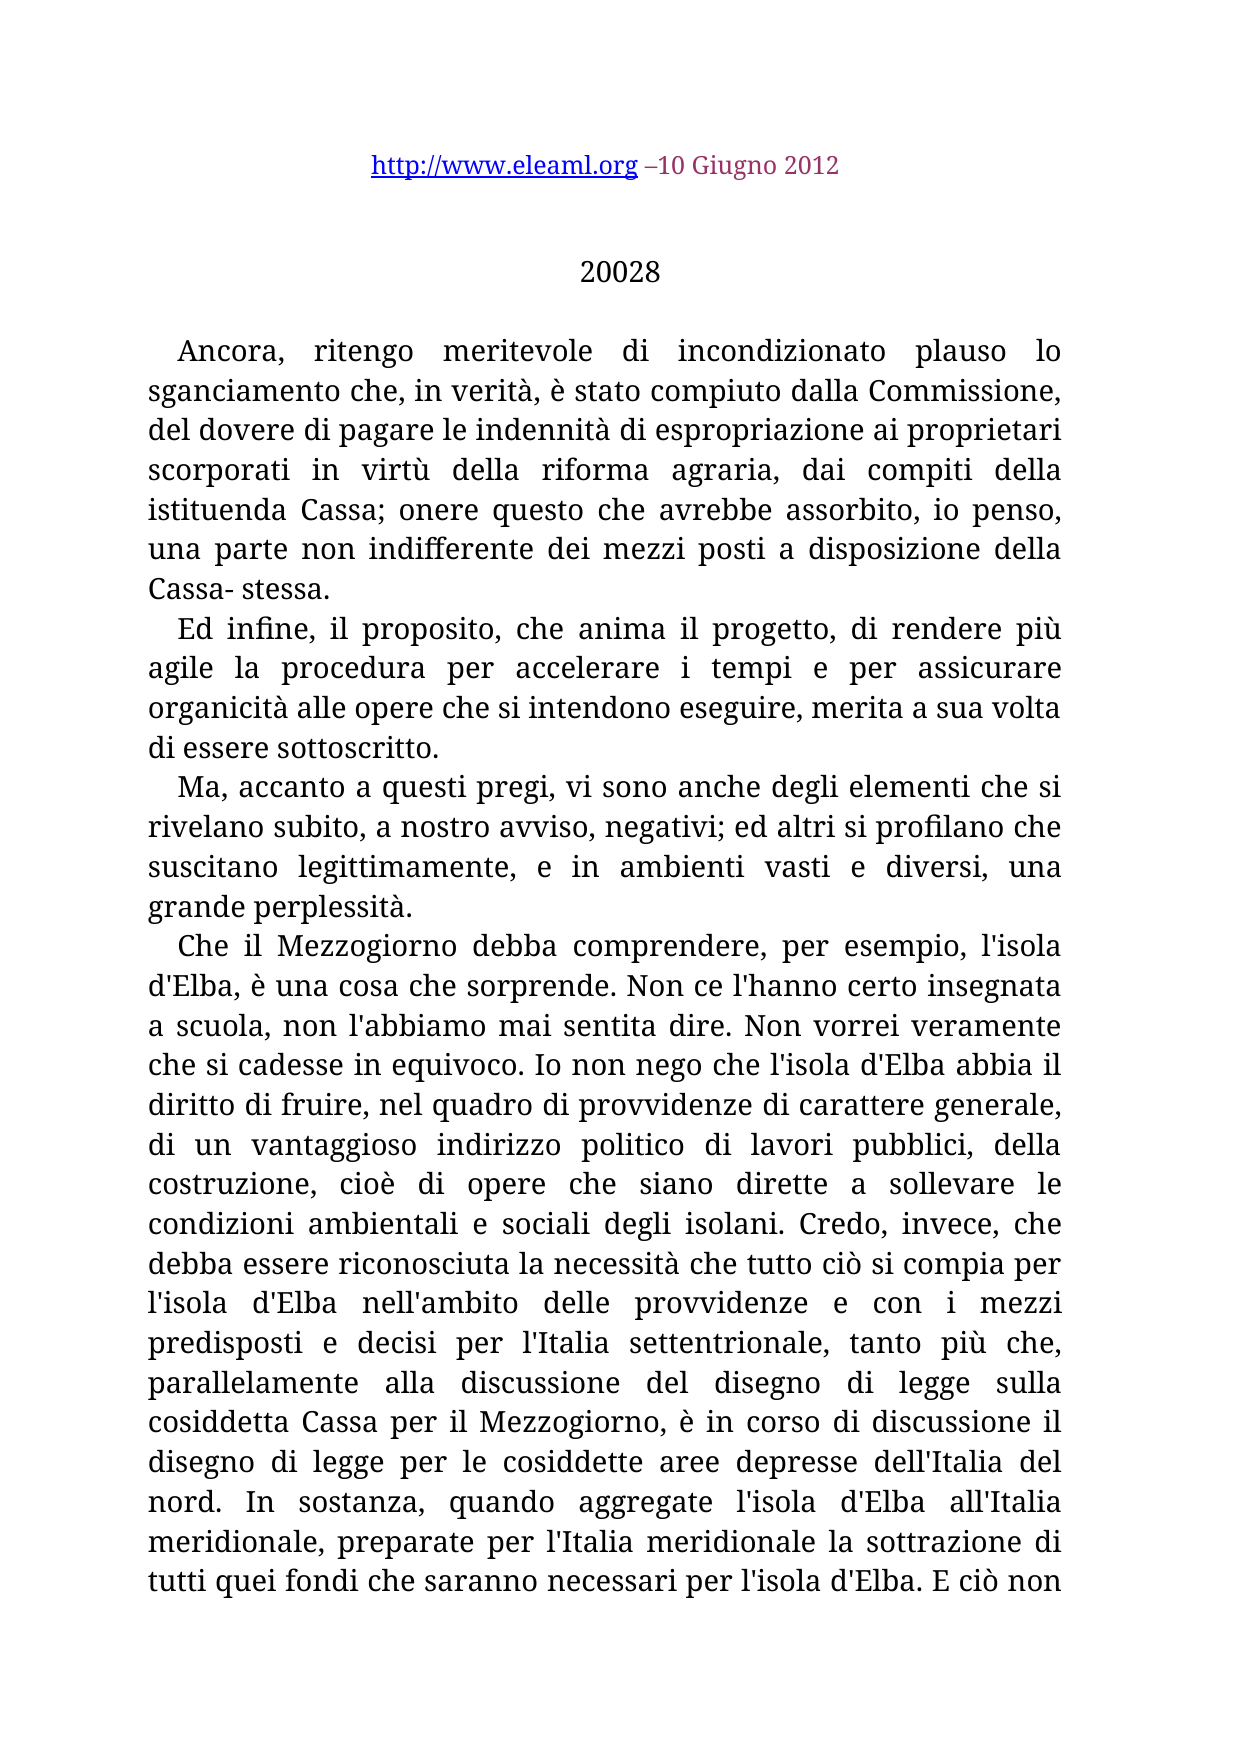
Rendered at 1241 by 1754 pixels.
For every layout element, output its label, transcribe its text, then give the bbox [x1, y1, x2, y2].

text Ma, accanto a questi pregi, vi sono anche degli elementi che si rivelano subito, a nostro avviso, negativi; ed altri si profilano che suscitano legittimamente, e in ambienti vasti e diversi, una grande perplessità. [148, 767, 1063, 926]
text Ed infine, il proposito, che anima il progetto, di rendere più agile la procedura per accelerare i tempi e per assicurare organicità alle opere che si intendono eseguire, merita a sua volta di essere sottoscritto. [148, 608, 1063, 767]
text Ancora, ritengo meritevole di incondizionato plauso lo sganciamento che, in verità, è stato compiuto dalla Commissione, del dovere di pagare le indennità di espropriazione ai proprietari scorporati in virtù della riforma agraria, dai compiti della istituenda Cassa; onere questo che avrebbe assorbito, io penso, una parte non indifferente dei mezzi posti a disposizione della Cassa- stessa. [148, 330, 1063, 608]
text Che il Mezzogiorno debba comprendere, per esempio, l'isola d'Elba, è una cosa che sorprende. Non ce l'hanno certo insegnata a scuola, non l'abbiamo mai sentita dire. Non vorrei veramente che si cadesse in equivoco. Io non nego che l'isola d'Elba abbia il diritto di fruire, nel quadro di provvidenze di carattere generale, di un vantaggioso indirizzo politico di lavori pubblici, della costruzione, cioè di opere che siano dirette a sollevare le condizioni ambientali e sociali degli isolani. Credo, invece, che debba essere riconosciuta la necessità che tutto ciò si compia per l'isola d'Elba nell'ambito delle provvidenze e con i mezzi predisposti e decisi per l'Italia settentrionale, tanto più che, parallelamente alla discussione del disegno di legge sulla cosiddetta Cassa per il Mezzogiorno, è in corso di discussione il disegno di legge per le cosiddette aree depresse dell'Italia del nord. In sostanza, quando aggregate l'isola d'Elba all'Italia meridionale, preparate per l'Italia meridionale la sottrazione di tutti quei fondi che saranno necessari per l'isola d'Elba. E ciò non [148, 926, 1063, 1600]
text 20028 [148, 251, 1063, 291]
